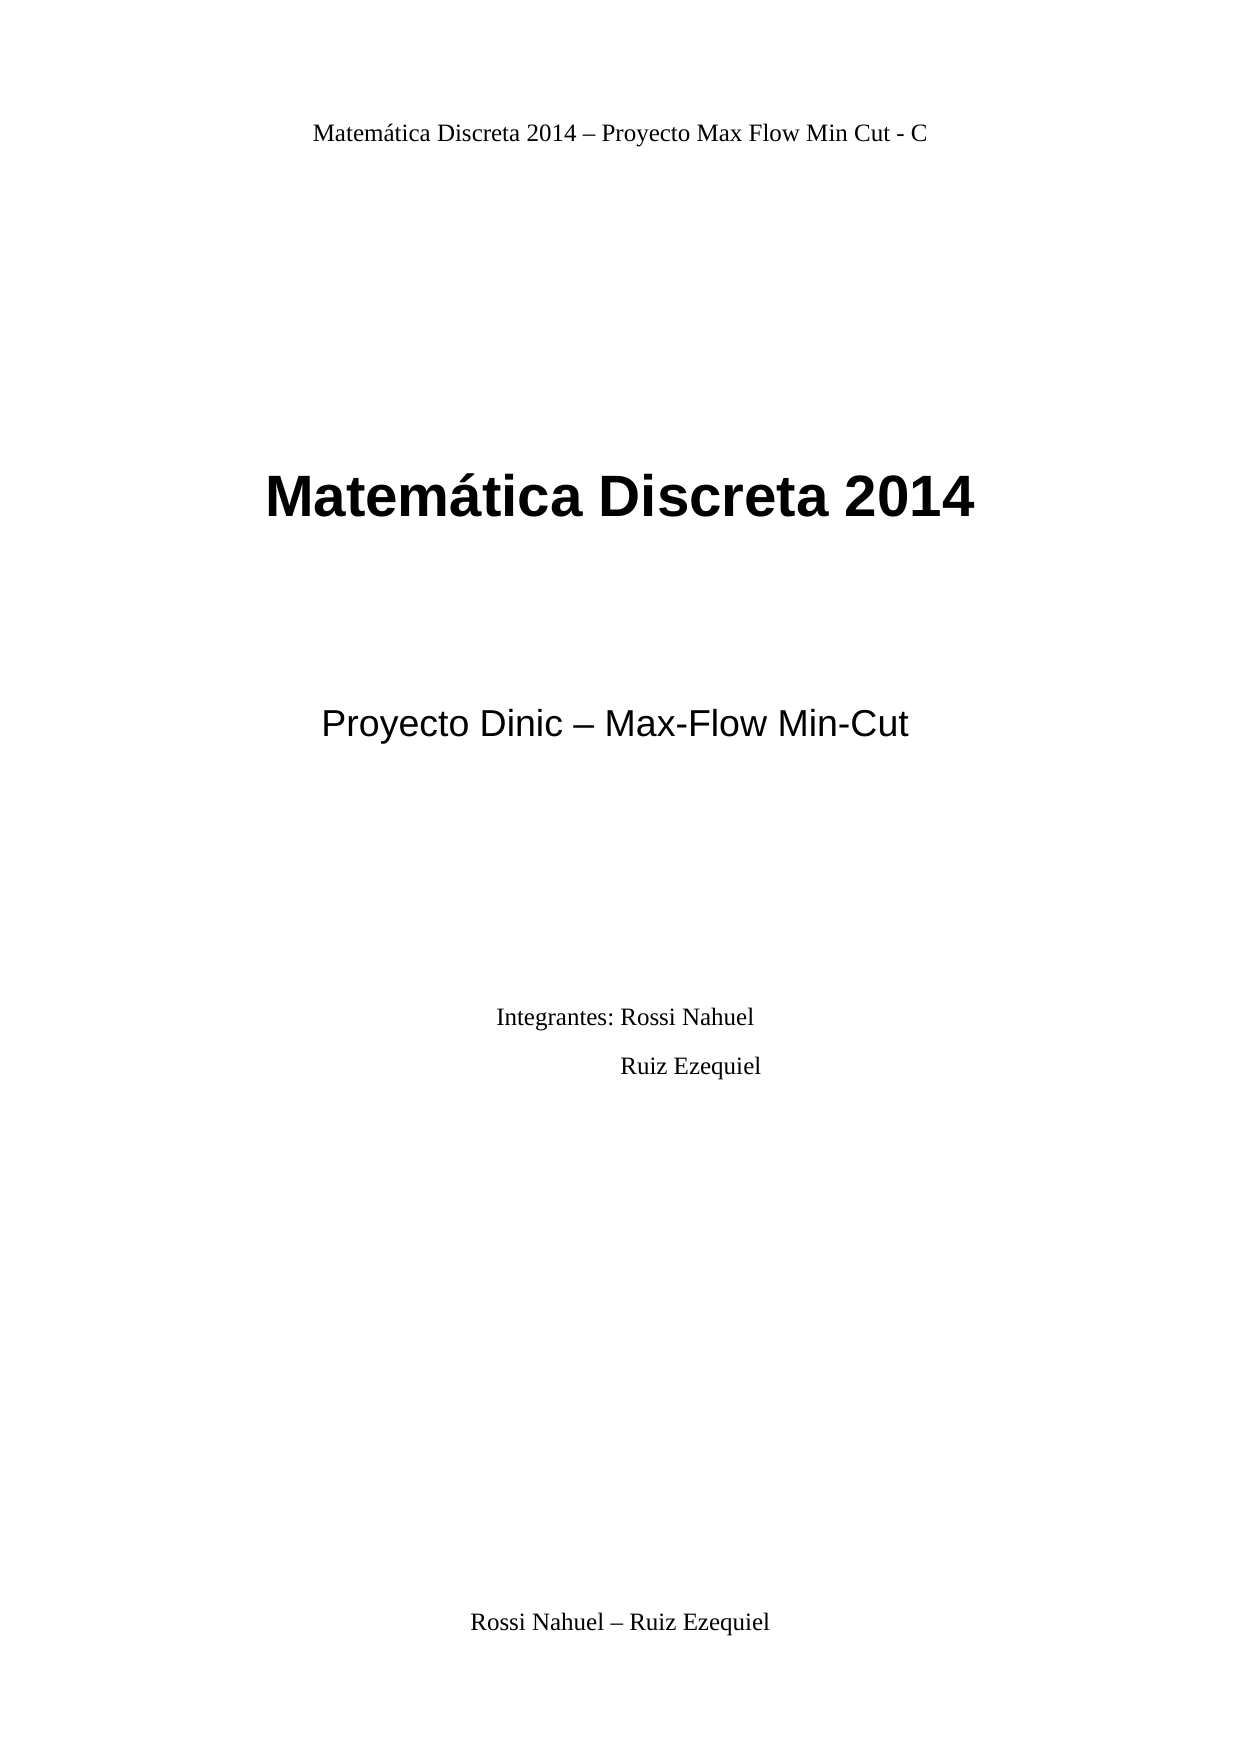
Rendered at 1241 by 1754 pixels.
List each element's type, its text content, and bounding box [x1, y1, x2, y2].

text Rossi Nahuel [620, 1002, 1122, 1031]
subtitle Proyecto Dinic – Max-Flow Min-Cut [118, 701, 1122, 744]
text Integrantes: [118, 1002, 620, 1031]
text Ruiz Ezequiel [620, 1051, 1122, 1080]
title Matemática Discreta 2014 [118, 461, 1122, 528]
